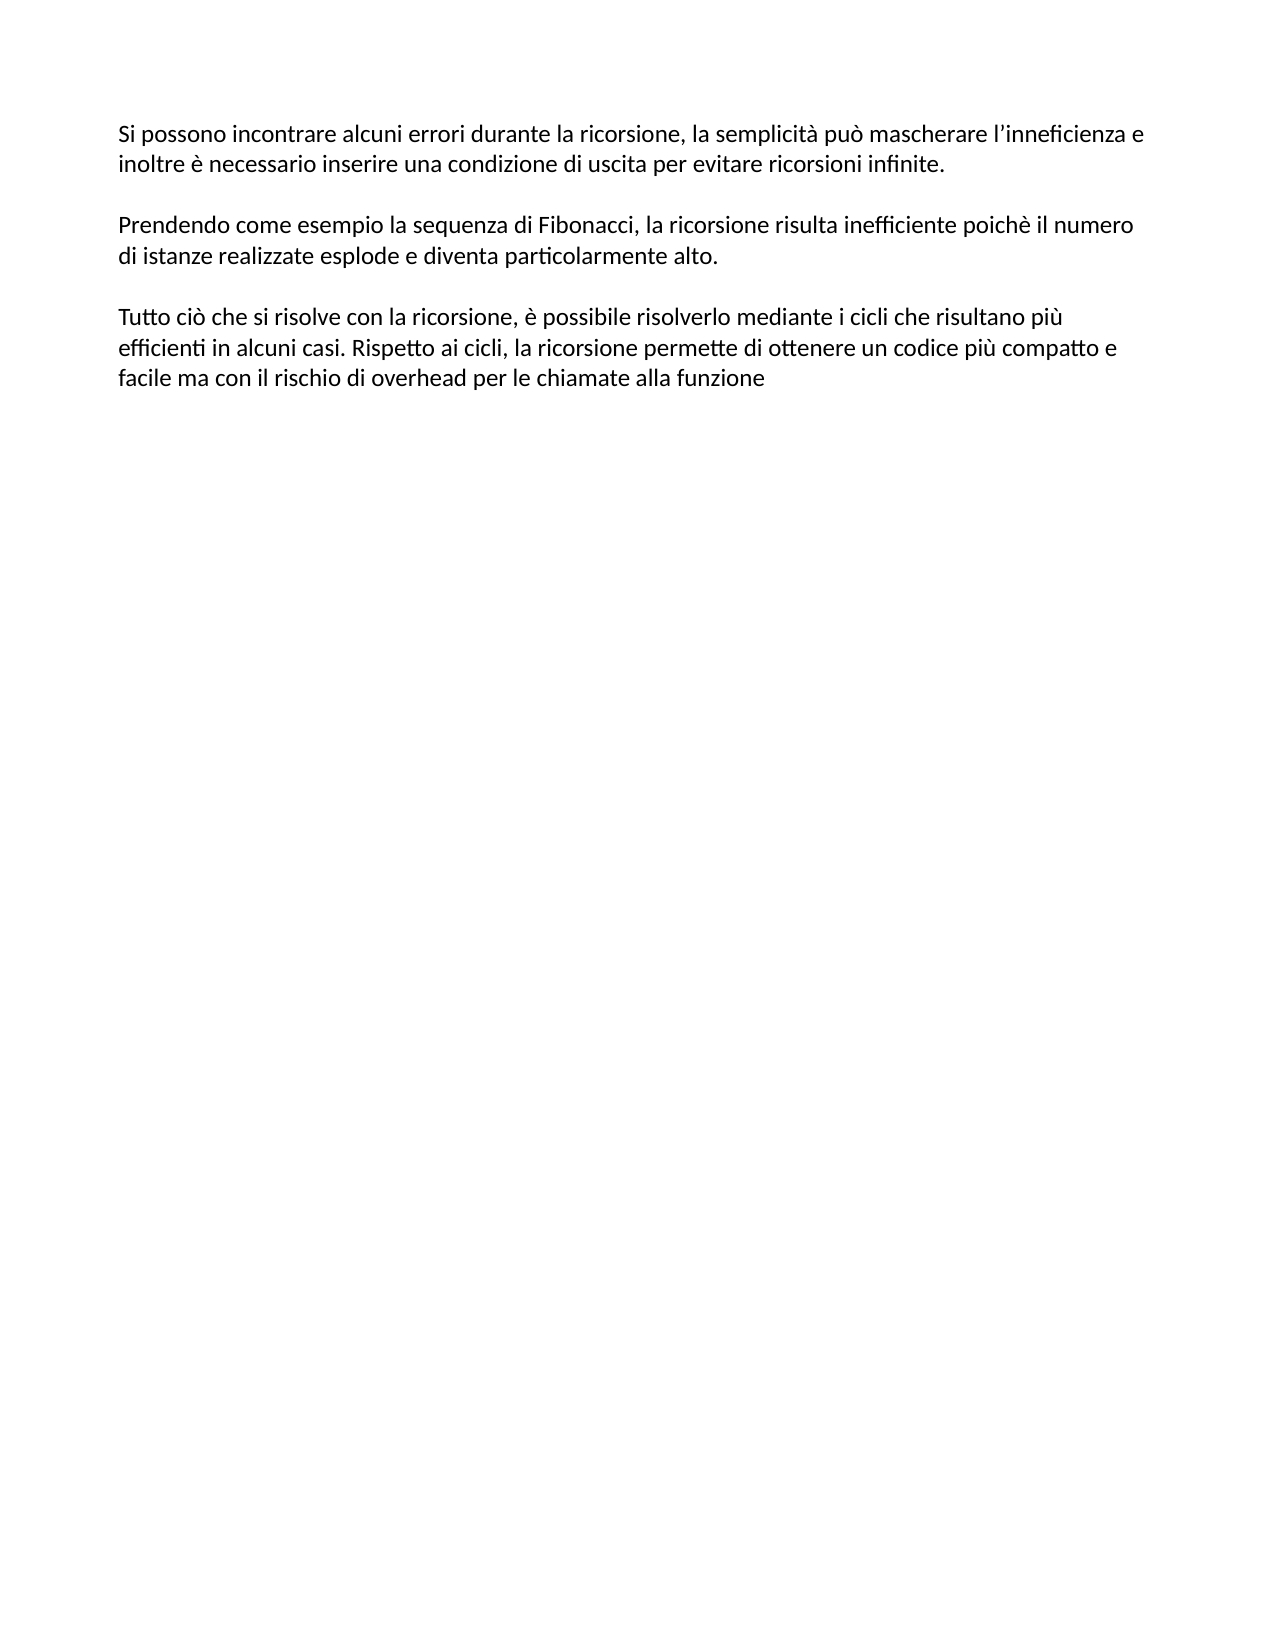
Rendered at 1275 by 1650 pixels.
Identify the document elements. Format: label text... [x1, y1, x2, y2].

text Si possono incontrare alcuni errori durante la ricorsione, la semplicità può mascherare l’inneficienza e inoltre è necessario inserire una condizione di uscita per evitare ricorsioni infinite. [118, 118, 1157, 179]
text Prendendo come esempio la sequenza di Fibonacci, la ricorsione risulta inefficiente poichè il numero di istanze realizzate esplode e diventa particolarmente alto. [118, 210, 1157, 271]
text Tutto ciò che si risolve con la ricorsione, è possibile risolverlo mediante i cicli che risultano più efficienti in alcuni casi. Rispetto ai cicli, la ricorsione permette di ottenere un codice più compatto e facile ma con il rischio di overhead per le chiamate alla funzione [118, 301, 1157, 393]
